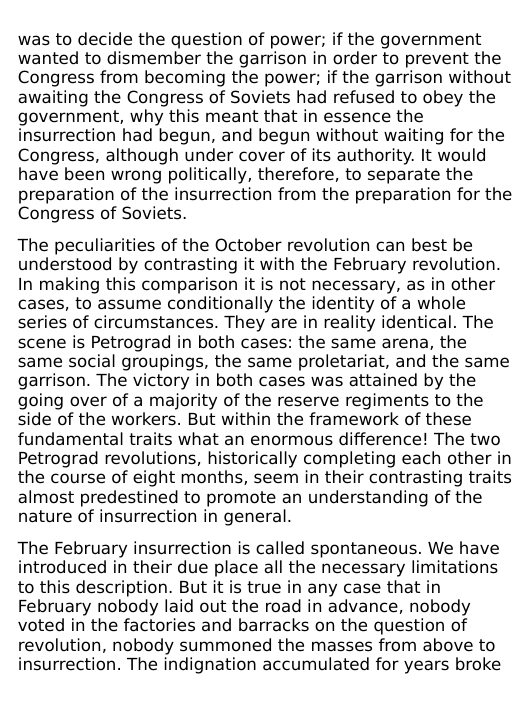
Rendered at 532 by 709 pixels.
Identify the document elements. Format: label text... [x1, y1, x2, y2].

text The February insurrection is called spontaneous. We have introduced in their due place all the necessary limitations to this description. But it is true in any case that in February nobody laid out the road in advance, nobody voted in the factories and barracks on the question of revolution, nobody summoned the masses from above to insurrection. The indignation accumulated for years broke [18, 539, 514, 674]
text was to decide the question of power; if the government wanted to dismember the garrison in order to prevent the Congress from becoming the power; if the garrison without awaiting the Congress of Soviets had refused to obey the government, why this meant that in essence the insurrection had begun, and begun without waiting for the Congress, although under cover of its authority. It would have been wrong politically, therefore, to separate the preparation of the insurrection from the preparation for the Congress of Soviets. [18, 29, 514, 223]
text The peculiarities of the October revolution can best be understood by contrasting it with the February revolution. In making this comparison it is not necessary, as in other cases, to assume conditionally the identity of a whole series of circumstances. They are in reality identical. The scene is Petrograd in both cases: the same arena, the same social groupings, the same proletariat, and the same garrison. The victory in both cases was attained by the going over of a majority of the reserve regiments to the side of the workers. But within the framework of these fundamental traits what an enormous difference! The two Petrograd revolutions, historically completing each other in the course of eight months, seem in their contrasting traits almost predestined to promote an understanding of the nature of insurrection in general. [18, 236, 514, 526]
